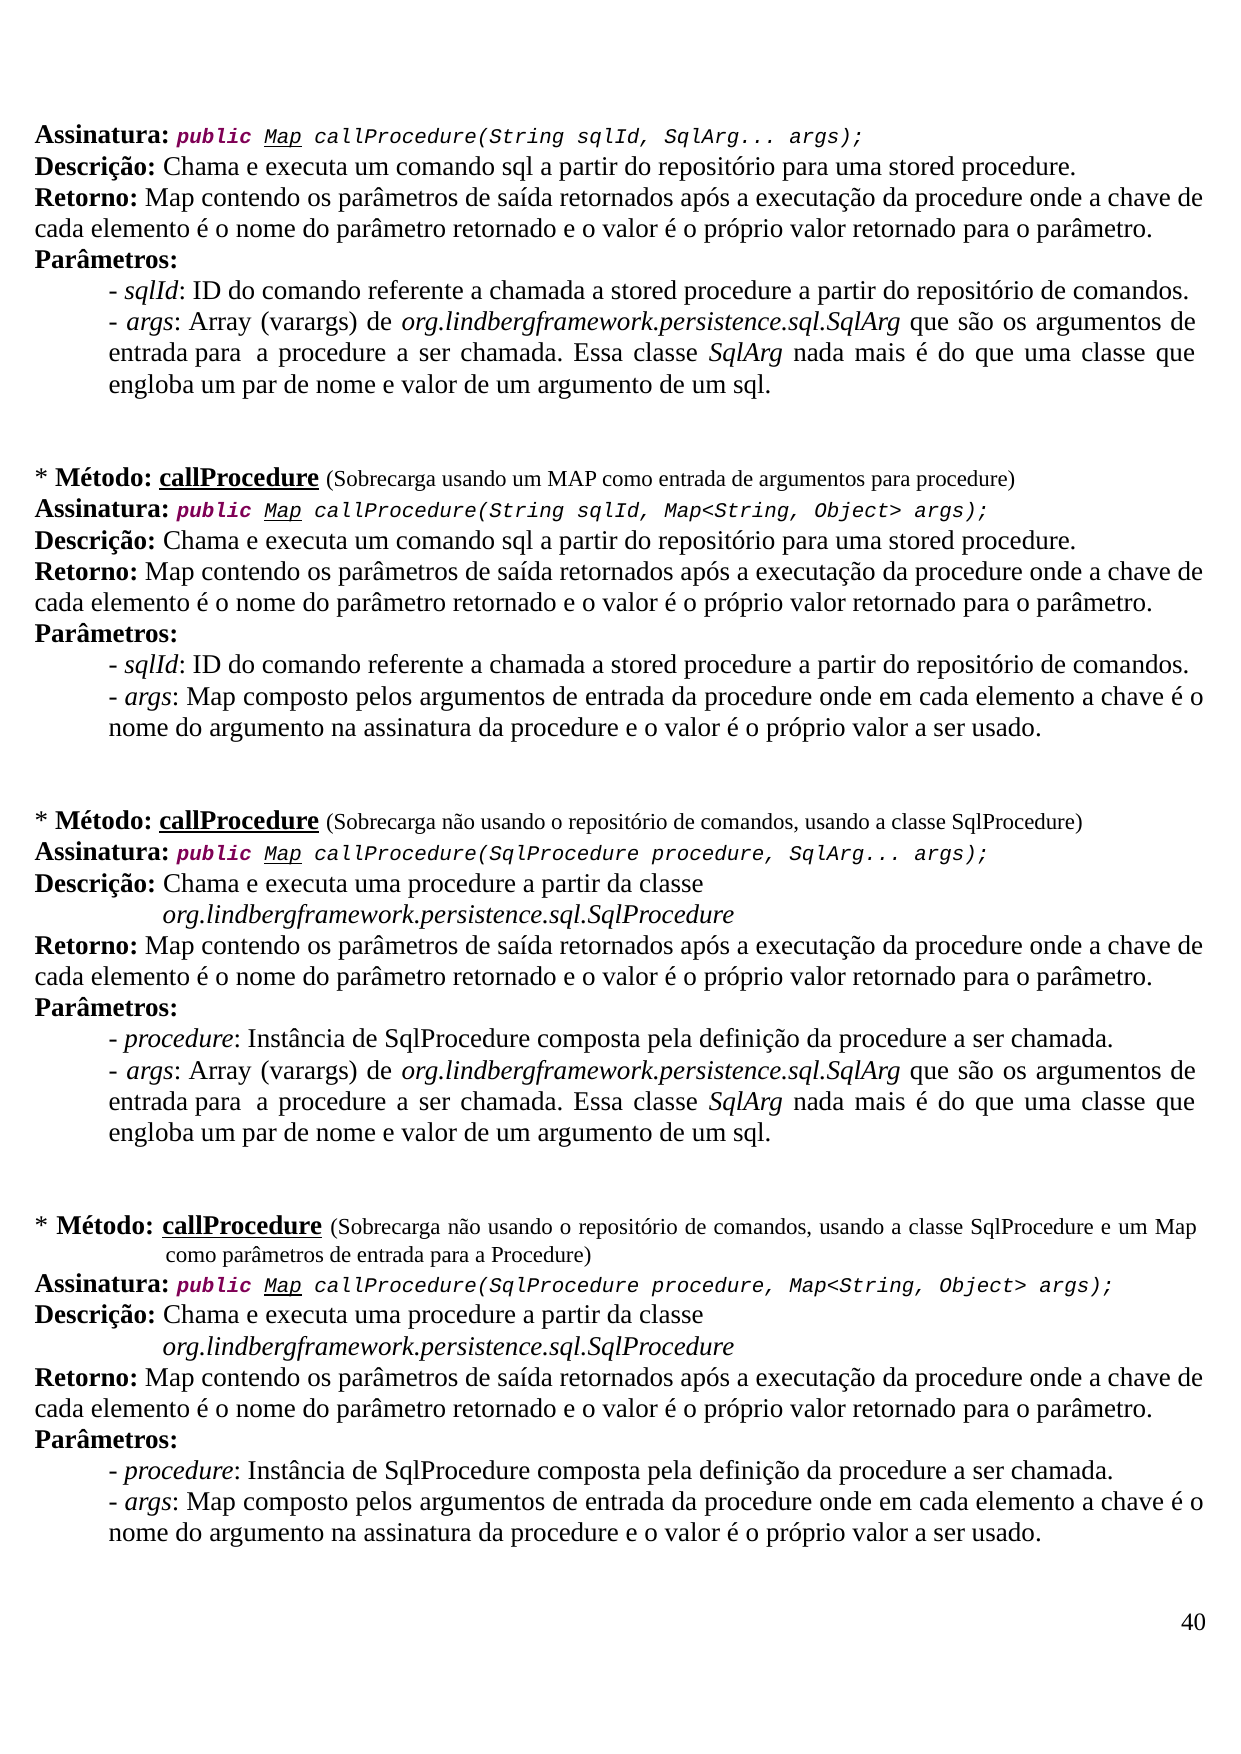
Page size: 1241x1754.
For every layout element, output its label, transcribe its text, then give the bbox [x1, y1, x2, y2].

text Descrição: Chama e executa uma procedure a partir da classe [34, 1298, 1206, 1330]
text Descrição: Chama e executa uma procedure a partir da classe [34, 867, 1206, 898]
text Parâmetros: [34, 1423, 1206, 1454]
text org.lindbergframework.persistence.sql.SqlProcedure [34, 898, 1206, 929]
text Assinatura: public Map callProcedure(String sqlId, SqlArg... args); [34, 118, 1206, 150]
text - procedure: Instância de SqlProcedure composta pela definição da procedure a ser chamada. [34, 1454, 1206, 1485]
text * Método: callProcedure (Sobrecarga não usando o repositório de comandos, usando a classe SqlProcedure e um Map como parâmetros de entrada para a Procedure) [34, 1209, 1206, 1267]
text Assinatura: public Map callProcedure(SqlProcedure procedure, SqlArg... args); [34, 835, 1206, 867]
text * Método: callProcedure (Sobrecarga usando um MAP como entrada de argumentos para procedure) [34, 461, 1206, 492]
text Retorno: Map contendo os parâmetros de saída retornados após a executação da procedure onde a chave de cada elemento é o nome do parâmetro retornado e o valor é o próprio valor retornado para o parâmetro. [34, 1361, 1206, 1423]
text Parâmetros: [34, 991, 1206, 1023]
text - args: Map composto pelos argumentos de entrada da procedure onde em cada elemento a chave é o nome do argumento na assinatura da procedure e o valor é o próprio valor a ser usado. [34, 679, 1206, 742]
text Retorno: Map contendo os parâmetros de saída retornados após a executação da procedure onde a chave de cada elemento é o nome do parâmetro retornado e o valor é o próprio valor retornado para o parâmetro. [34, 929, 1206, 991]
text - sqlId: ID do comando referente a chamada a stored procedure a partir do repositório de comandos. [34, 274, 1206, 305]
text Descrição: Chama e executa um comando sql a partir do repositório para uma stored procedure. [34, 150, 1206, 181]
text - procedure: Instância de SqlProcedure composta pela definição da procedure a ser chamada. [34, 1023, 1206, 1054]
text Descrição: Chama e executa um comando sql a partir do repositório para uma stored procedure. [34, 524, 1206, 555]
text Retorno: Map contendo os parâmetros de saída retornados após a executação da procedure onde a chave de cada elemento é o nome do parâmetro retornado e o valor é o próprio valor retornado para o parâmetro. [34, 181, 1206, 243]
text * Método: callProcedure (Sobrecarga não usando o repositório de comandos, usando a classe SqlProcedure) [34, 804, 1206, 835]
text Parâmetros: [34, 243, 1206, 274]
text Assinatura: public Map callProcedure(String sqlId, Map<String, Object> args); [34, 492, 1206, 524]
text - args: Array (varargs) de org.lindbergframework.persistence.sql.SqlArg que são os argumentos de entrada para a procedure a ser chamada. Essa classe SqlArg nada mais é do que uma classe que engloba um par de nome e valor de um argumento de um sql. [34, 1054, 1206, 1147]
text - sqlId: ID do comando referente a chamada a stored procedure a partir do repositório de comandos. [34, 648, 1206, 679]
text Assinatura: public Map callProcedure(SqlProcedure procedure, Map<String, Object> args); [34, 1267, 1206, 1298]
text org.lindbergframework.persistence.sql.SqlProcedure [34, 1330, 1206, 1361]
text Retorno: Map contendo os parâmetros de saída retornados após a executação da procedure onde a chave de cada elemento é o nome do parâmetro retornado e o valor é o próprio valor retornado para o parâmetro. [34, 555, 1206, 617]
text - args: Map composto pelos argumentos de entrada da procedure onde em cada elemento a chave é o nome do argumento na assinatura da procedure e o valor é o próprio valor a ser usado. [34, 1485, 1206, 1548]
text Parâmetros: [34, 617, 1206, 648]
text - args: Array (varargs) de org.lindbergframework.persistence.sql.SqlArg que são os argumentos de entrada para a procedure a ser chamada. Essa classe SqlArg nada mais é do que uma classe que engloba um par de nome e valor de um argumento de um sql. [34, 305, 1206, 399]
